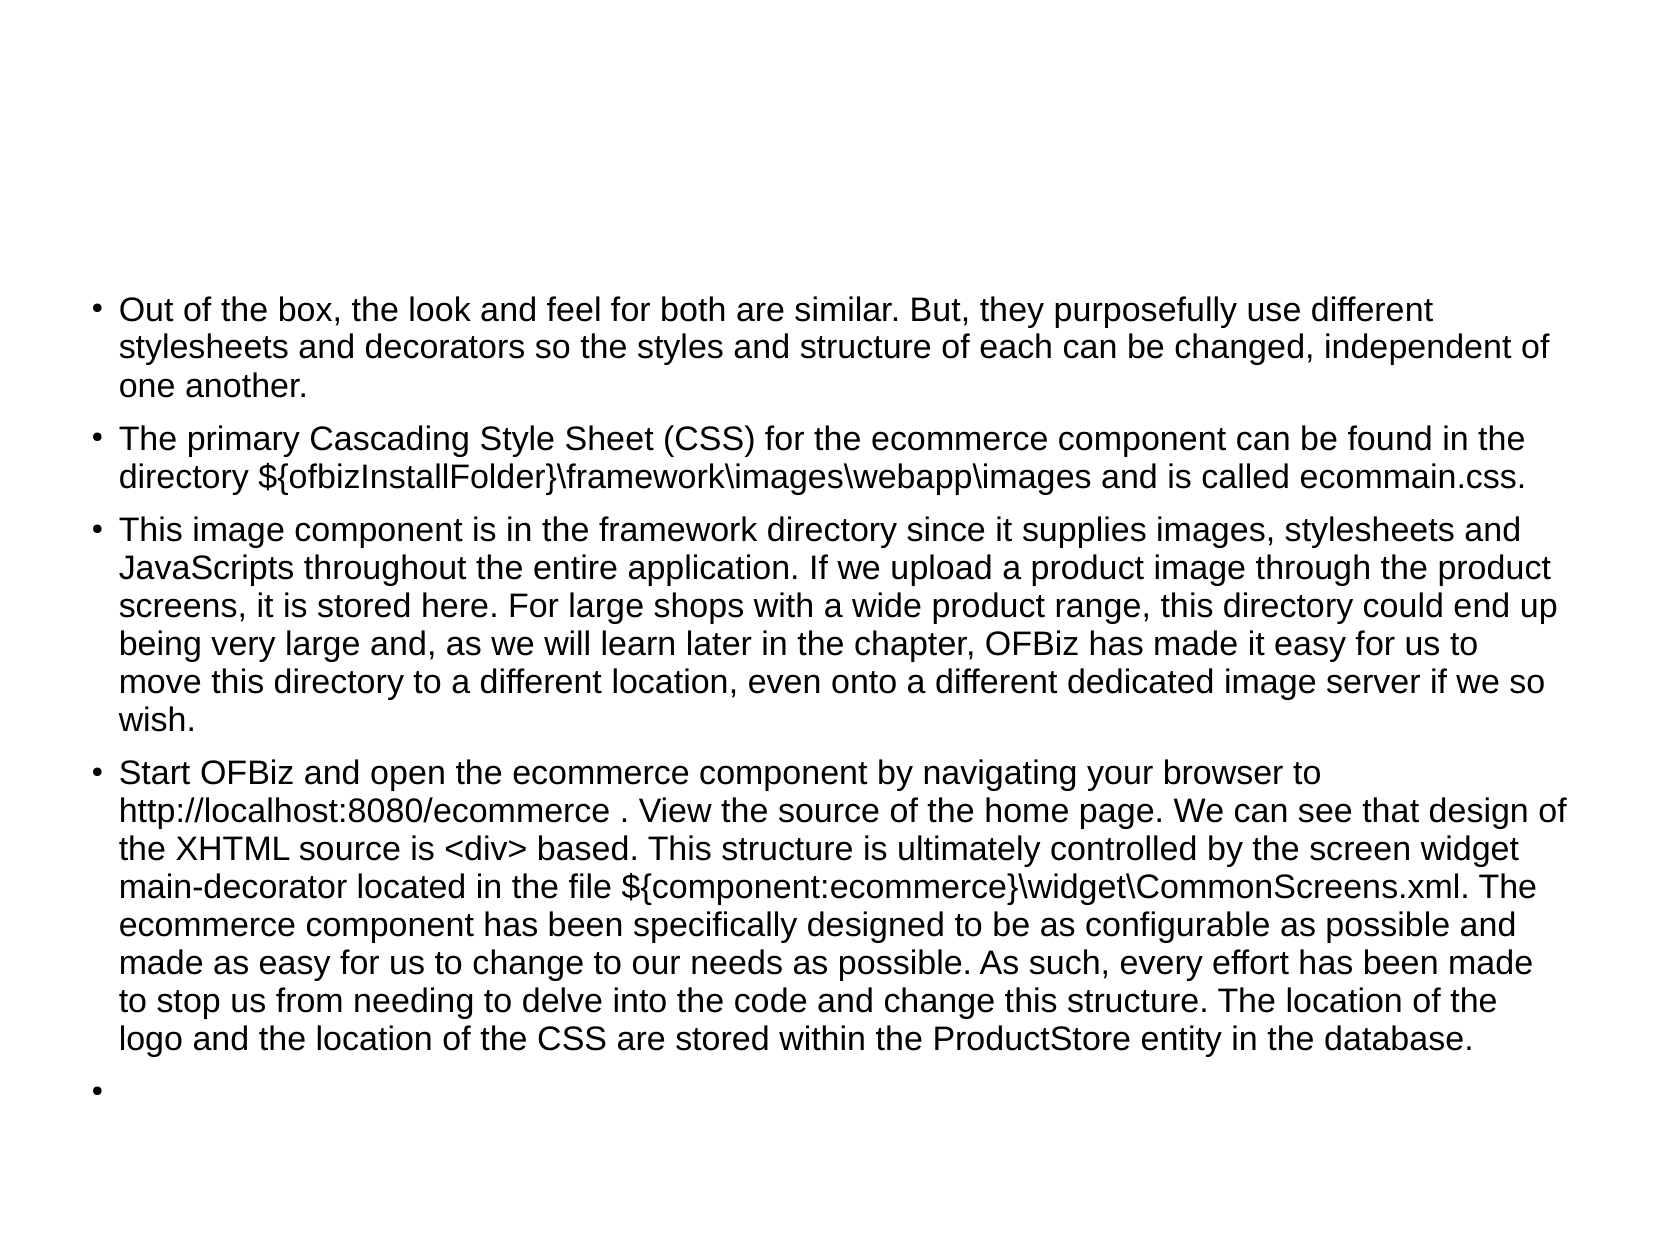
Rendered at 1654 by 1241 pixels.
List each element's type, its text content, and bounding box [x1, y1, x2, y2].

list Out of the box, the look and feel for both are similar. But, they purposefully use different stylesheets and decorators so the styles and structure of each can be changed, independent of one another. The primary Cascading Style Sheet (CSS) for the ecommerce component can be found in the directory ${ofbizInstallFolder}\framework\images\webapp\images and is called ecommain.css. This image component is in the framework directory since it supplies images, stylesheets and JavaScripts throughout the entire application. If we upload a product image through the product screens, it is stored here. For large shops with a wide product range, this directory could end up being very large and, as we will learn later in the chapter, OFBiz has made it easy for us to move this directory to a different location, even onto a different dedicated image server if we so wish. Start OFBiz and open the ecommerce component by navigating your browser to http://localhost:8080/ecommerce . View the source of the home page. We can see that design of the XHTML source is <div> based. This structure is ultimately controlled by the screen widget main-decorator located in the file ${component:ecommerce}\widget\CommonScreens.xml. The ecommerce component has been specifically designed to be as configurable as possible and made as easy for us to change to our needs as possible. As such, every effort has been made to stop us from needing to delve into the code and change this structure. The location of the logo and the location of the CSS are stored within the ProductStore entity in the database. [82, 290, 1571, 1109]
